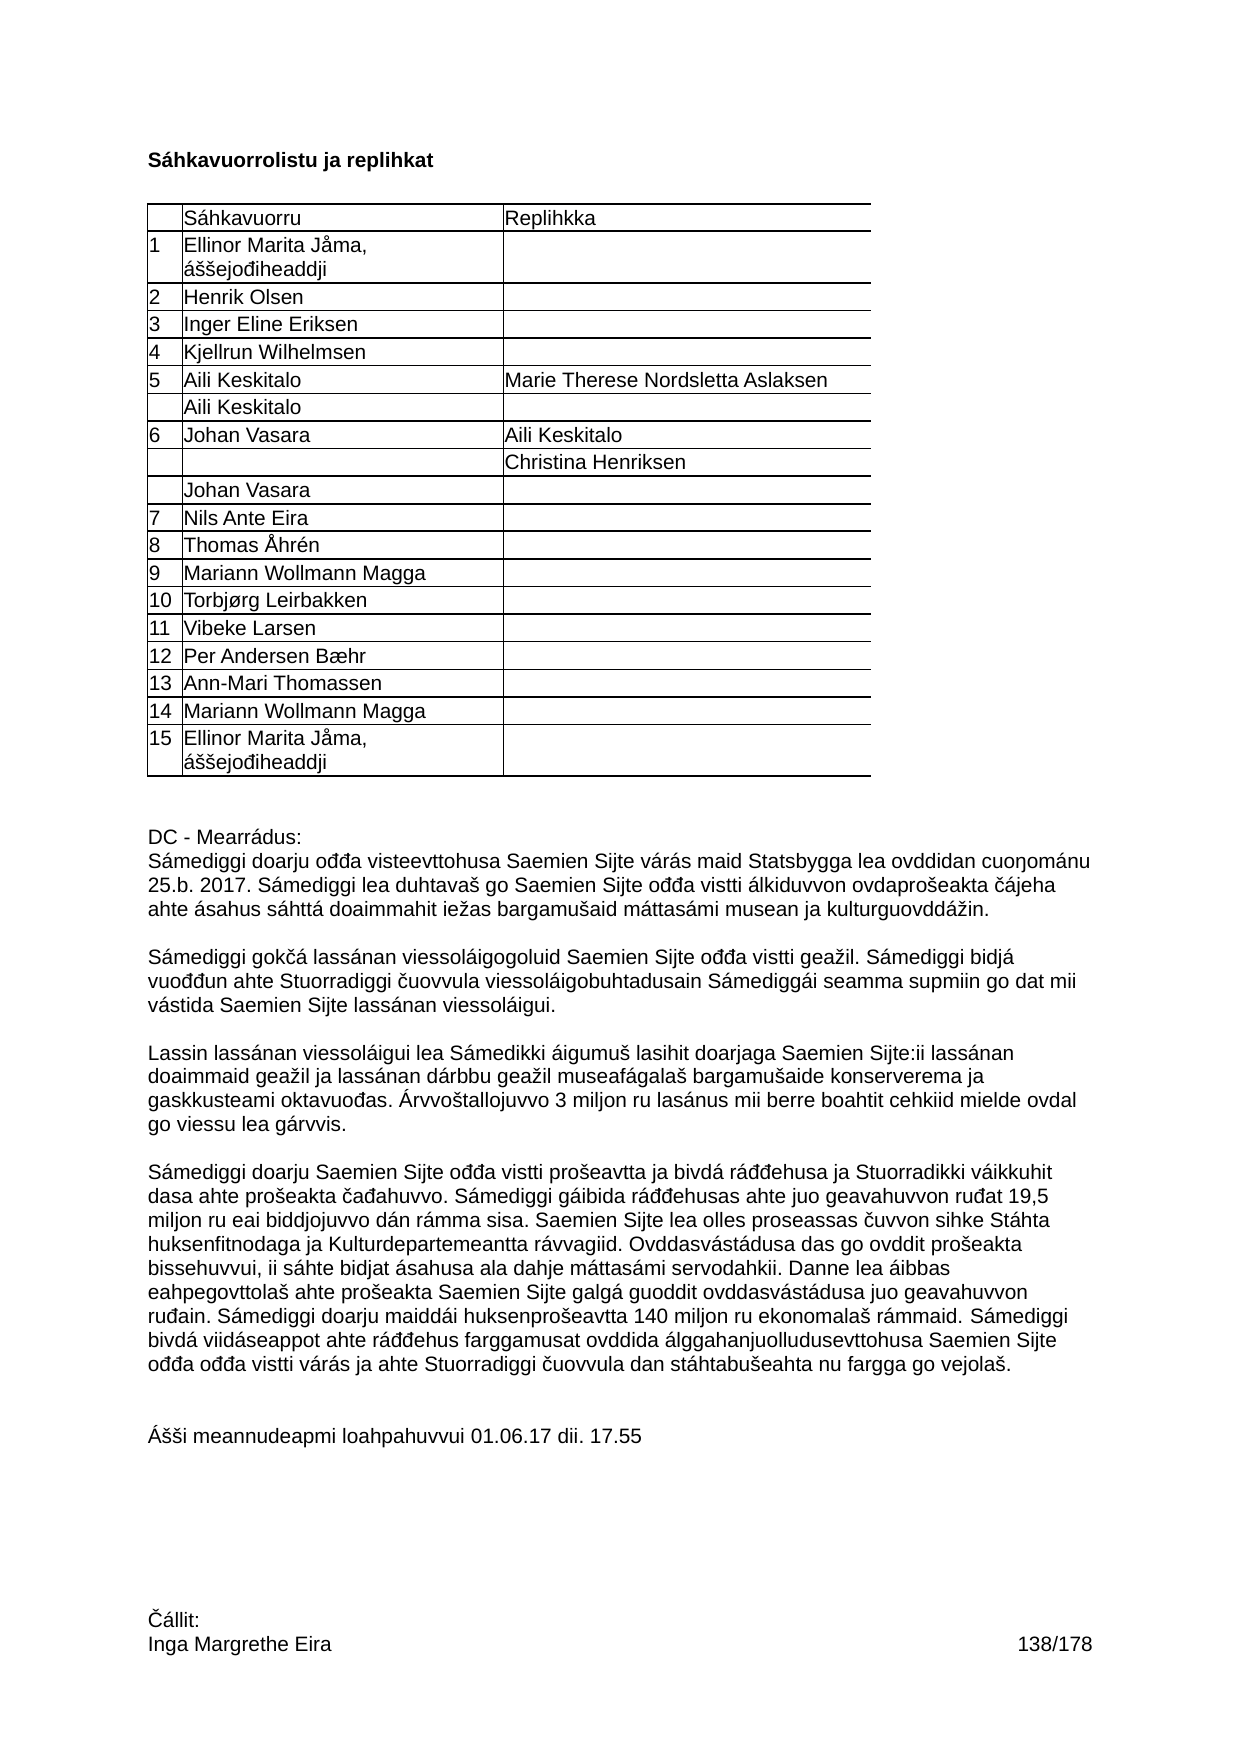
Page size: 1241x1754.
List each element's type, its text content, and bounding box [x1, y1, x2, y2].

table_cell [183, 449, 503, 475]
table_cell 8 [148, 532, 182, 558]
table_cell 9 [148, 560, 182, 586]
table_cell Ann-Mari Thomassen [183, 670, 503, 696]
table_header Sáhkavuorrolistu ja replihkat [136, 148, 997, 777]
table_cell Nils Ante Eira [183, 505, 503, 530]
table_cell Vibeke Larsen [183, 615, 503, 641]
table_cell Kjellrun Wilhelmsen [183, 339, 503, 365]
table_cell [504, 339, 871, 365]
table_cell 4 [148, 339, 182, 365]
table_cell Johan Vasara [183, 477, 503, 503]
table_cell Marie Therese Nordsletta Aslaksen [504, 366, 871, 392]
table_cell [504, 477, 871, 503]
table_cell 15 [148, 725, 182, 775]
table_header [148, 205, 182, 230]
table_cell [504, 615, 871, 641]
table_cell 14 [148, 698, 182, 724]
table_cell Aili Keskitalo [183, 366, 503, 392]
table_cell Henrik Olsen [183, 284, 503, 309]
table_cell [504, 284, 871, 309]
table_cell [148, 394, 182, 420]
table_header Sáhkavuorru [183, 205, 503, 230]
table_cell Christina Henriksen [504, 449, 871, 475]
table_header Sámediggi doarju ođđa visteevttohusa Saemien Sijte várás maid Statsbygga lea ovddidan cuoŋománu 25.b. 2017. Sámediggi lea duhtavaš go Saemien Sijte ođđa vistti álkiduvvon ovdaprošeakta čájeha ahte ásahus sáhttá doaimmahit iežas bargamušaid máttasámi musean ja kulturguovddážin. Sámediggi gokčá lassánan viessoláigogoluid Saemien Sijte ođđa vistti geažil. Sámediggi bidjá vuođđun ahte Stuorradiggi čuovvula viessoláigobuhtadusain Sámediggái seamma supmiin go dat mii vástida Saemien Sijte lassánan viessoláigui. Lassin lassánan viessoláigui lea Sámedikki áigumuš lasihit doarjaga Saemien Sijte:ii lassánan doaimmaid geažil ja lassánan dárbbu geažil museafágalaš bargamušaide konserverema ja gaskkusteami oktavuođas. Árvvoštallojuvvo 3 miljon ru lasánus mii berre boahtit cehkiid mielde ovdal go viessu lea gárvvis. Sámediggi doarju Saemien Sijte ođđa vistti prošeavtta ja bivdá ráđđehusa ja Stuorradikki váikkuhit dasa ahte prošeakta čađahuvvo. Sámediggi gáibida ráđđehusas ahte juo geavahuvvon ruđat 19,5 miljon ru eai biddjojuvvo dán rámma sisa. Saemien Sijte lea olles proseassas čuvvon sihke Stáhta huksenfitnodaga ja Kulturdepartemeantta rávvagiid. Ovddasvástádusa das go ovddit prošeakta bissehuvvui, ii sáhte bidjat ásahusa ala dahje máttasámi servodahkii. Danne lea áibbas eahpegovttolaš ahte prošeakta Saemien Sijte galgá guoddit ovddasvástádusa juo geavahuvvon ruđain. Sámediggi doarju maiddái huksenprošeavtta 140 miljon ru ekonomalaš rámmaid. Sámediggi bivdá viidáseappot ahte ráđđehus farggamusat ovddida álggahanjuolludusevttohusa Saemien Sijte ođđa ođđa vistti várás ja ahte Stuorradiggi čuovvula dan stáhtabušeahta nu fargga go vejolaš. Ášši meannudeapmi loahpahuvvui 01.06.17 dii. 17.55 [136, 849, 1104, 1448]
table_cell Thomas Åhrén [183, 532, 503, 558]
table_cell [504, 670, 871, 696]
table_cell Mariann Wollmann Magga [183, 560, 503, 586]
table_cell 11 [148, 615, 182, 641]
table_cell Aili Keskitalo [504, 422, 871, 448]
table_cell 13 [148, 670, 182, 696]
table_cell [148, 449, 182, 475]
table_cell Torbjørg Leirbakken [183, 587, 503, 613]
table_cell 6 [148, 422, 182, 448]
table_header Replihkka [504, 205, 871, 230]
table_cell Aili Keskitalo [183, 394, 503, 420]
table_cell 10 [148, 587, 182, 613]
table_cell [504, 642, 871, 668]
table_cell [504, 698, 871, 724]
table_cell [504, 311, 871, 337]
table_cell Johan Vasara [183, 422, 503, 448]
table_cell 2 [148, 284, 182, 309]
table_cell [504, 725, 871, 775]
table_cell [504, 587, 871, 613]
table_cell Inger Eline Eriksen [183, 311, 503, 337]
table_cell 1 [148, 232, 182, 282]
table_cell [504, 505, 871, 530]
table_cell 12 [148, 642, 182, 668]
table_cell [504, 532, 871, 558]
table_cell 5 [148, 366, 182, 392]
table_cell [504, 232, 871, 282]
table_cell [148, 477, 182, 503]
table_cell [504, 560, 871, 586]
table_cell [504, 394, 871, 420]
table_cell 3 [148, 311, 182, 337]
table_cell 7 [148, 505, 182, 530]
text DC - Mearrádus: [148, 801, 1093, 849]
table_cell Mariann Wollmann Magga [183, 698, 503, 724]
table_cell Ellinor Marita Jåma, áššejođiheaddji [183, 725, 503, 775]
table_cell Ellinor Marita Jåma, áššejođiheaddji [183, 232, 503, 282]
table_cell Per Andersen Bæhr [183, 642, 503, 668]
